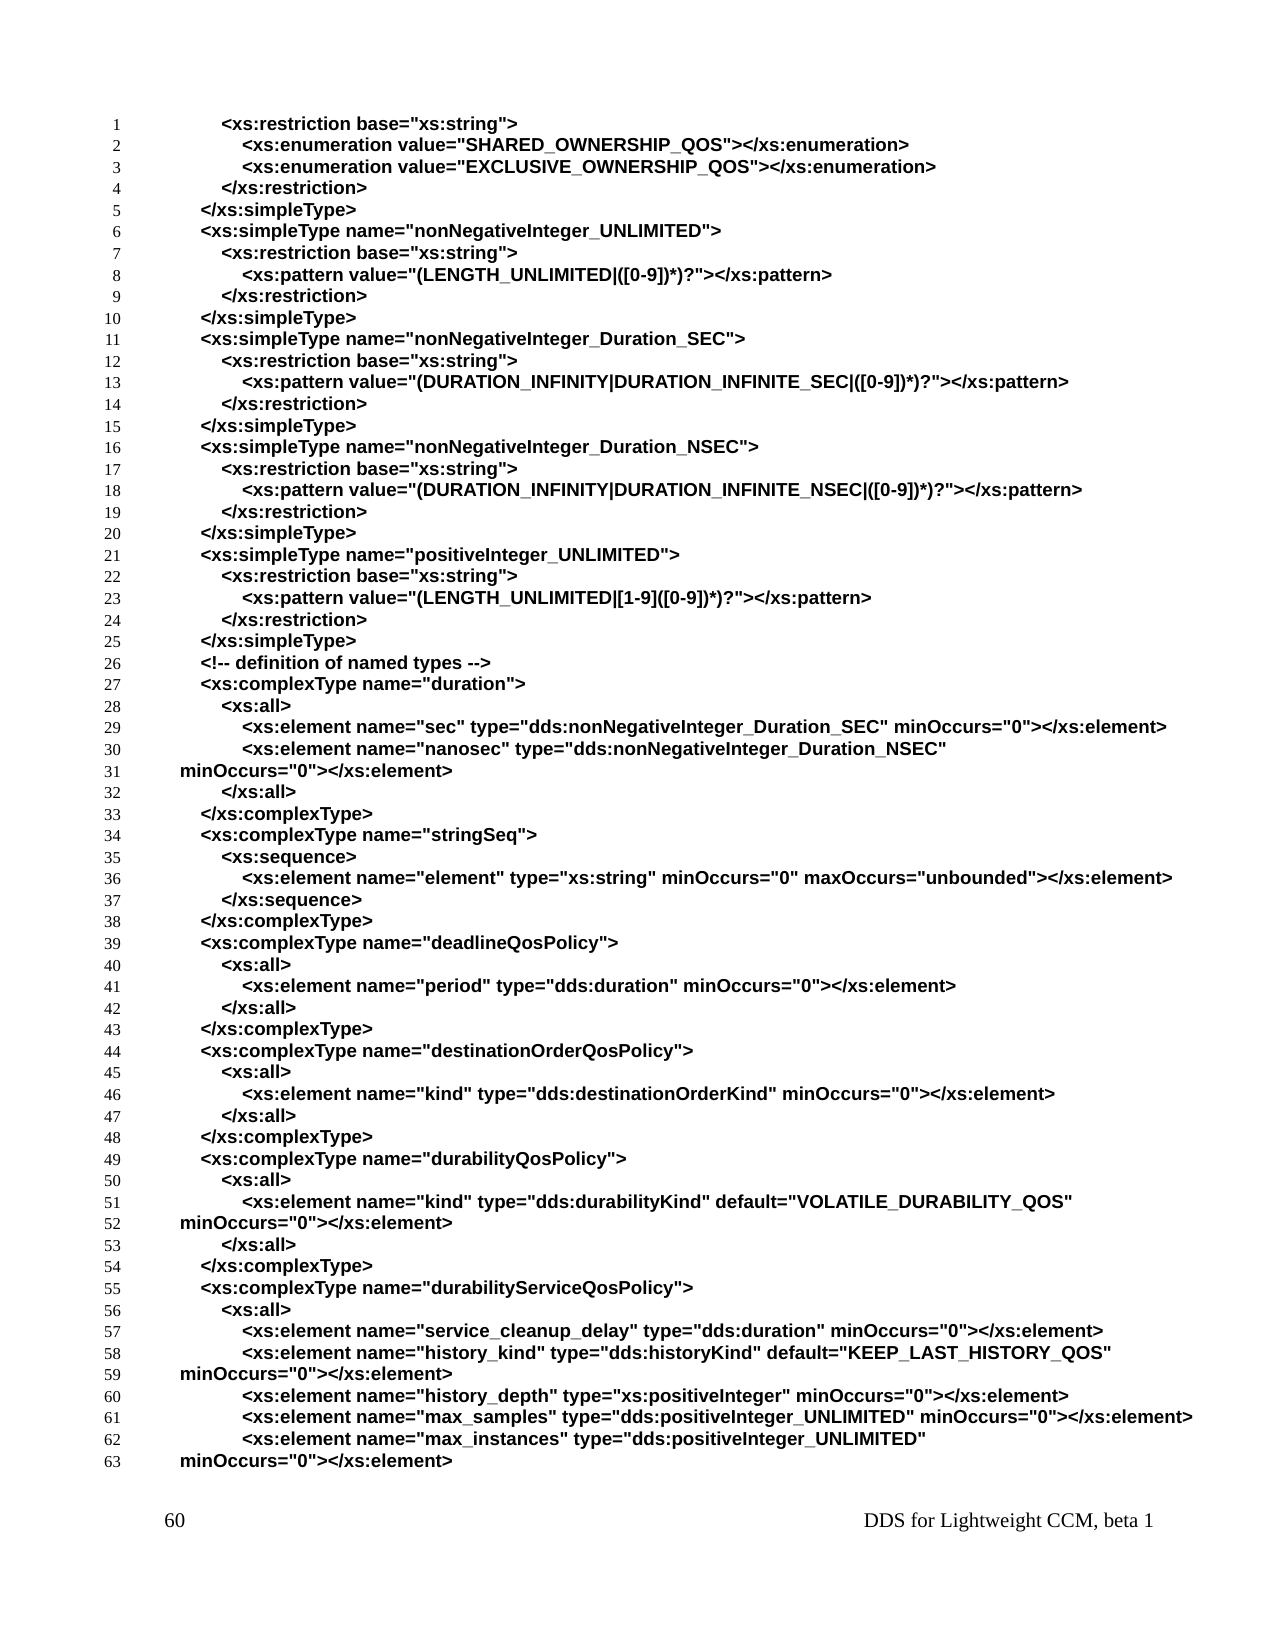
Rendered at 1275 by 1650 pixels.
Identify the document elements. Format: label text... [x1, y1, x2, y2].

text <xs:enumeration value="SHARED_OWNERSHIP_QOS"></xs:enumeration> [179, 134, 1200, 156]
text </xs:restriction> [179, 608, 1200, 630]
text </xs:sequence> [179, 889, 1200, 910]
text </xs:simpleType> [179, 199, 1200, 220]
text <xs:restriction base="xs:string"> [179, 565, 1200, 587]
text </xs:complexType> [179, 802, 1200, 824]
text <xs:pattern value="(DURATION_INFINITY|DURATION_INFINITE_SEC|([0-9])*)?"></xs:pattern> [179, 371, 1200, 393]
text </xs:all> [179, 997, 1200, 1018]
text <!-- definition of named types --> [179, 652, 1200, 673]
text </xs:restriction> [179, 285, 1200, 307]
text </xs:restriction> [179, 501, 1200, 522]
text <xs:all> [179, 953, 1200, 975]
text <xs:restriction base="xs:string"> [179, 457, 1200, 479]
text </xs:simpleType> [179, 630, 1200, 652]
text <xs:simpleType name="nonNegativeInteger_Duration_SEC"> [179, 328, 1200, 350]
text <xs:element name="history_kind" type="dds:historyKind" default="KEEP_LAST_HISTORY_QOS" minOccurs="0"></xs:element> [179, 1342, 1200, 1385]
text <xs:restriction base="xs:string"> [179, 350, 1200, 371]
text </xs:simpleType> [179, 522, 1200, 544]
text </xs:all> [179, 1234, 1200, 1255]
text </xs:restriction> [179, 393, 1200, 414]
text <xs:pattern value="(LENGTH_UNLIMITED|([0-9])*)?"></xs:pattern> [179, 263, 1200, 285]
text <xs:element name="kind" type="dds:durabilityKind" default="VOLATILE_DURABILITY_QOS" minOccurs="0"></xs:element> [179, 1191, 1200, 1234]
text </xs:all> [179, 781, 1200, 802]
text <xs:pattern value="(DURATION_INFINITY|DURATION_INFINITE_NSEC|([0-9])*)?"></xs:pattern> [179, 479, 1200, 501]
text </xs:simpleType> [179, 414, 1200, 436]
text <xs:restriction base="xs:string"> [179, 112, 1200, 134]
text <xs:all> [179, 695, 1200, 716]
text <xs:all> [179, 1298, 1200, 1320]
text </xs:complexType> [179, 1126, 1200, 1147]
text <xs:complexType name="stringSeq"> [179, 824, 1200, 846]
text <xs:sequence> [179, 846, 1200, 867]
text <xs:element name="max_instances" type="dds:positiveInteger_UNLIMITED" minOccurs="0"></xs:element> [179, 1428, 1200, 1471]
text <xs:element name="history_depth" type="xs:positiveInteger" minOccurs="0"></xs:element> [179, 1385, 1200, 1406]
text <xs:simpleType name="nonNegativeInteger_UNLIMITED"> [179, 220, 1200, 242]
text <xs:complexType name="durabilityServiceQosPolicy"> [179, 1277, 1200, 1298]
text <xs:element name="kind" type="dds:destinationOrderKind" minOccurs="0"></xs:element> [179, 1083, 1200, 1104]
text </xs:restriction> [179, 177, 1200, 199]
text <xs:element name="element" type="xs:string" minOccurs="0" maxOccurs="unbounded"></xs:element> [179, 867, 1200, 889]
text <xs:complexType name="durabilityQosPolicy"> [179, 1147, 1200, 1169]
text <xs:enumeration value="EXCLUSIVE_OWNERSHIP_QOS"></xs:enumeration> [179, 156, 1200, 177]
text <xs:simpleType name="positiveInteger_UNLIMITED"> [179, 544, 1200, 565]
text <xs:element name="period" type="dds:duration" minOccurs="0"></xs:element> [179, 975, 1200, 997]
text <xs:complexType name="duration"> [179, 673, 1200, 695]
text <xs:element name="service_cleanup_delay" type="dds:duration" minOccurs="0"></xs:element> [179, 1320, 1200, 1342]
text <xs:element name="nanosec" type="dds:nonNegativeInteger_Duration_NSEC" minOccurs="0"></xs:element> [179, 738, 1200, 781]
text <xs:pattern value="(LENGTH_UNLIMITED|[1-9]([0-9])*)?"></xs:pattern> [179, 587, 1200, 608]
text <xs:element name="sec" type="dds:nonNegativeInteger_Duration_SEC" minOccurs="0"></xs:element> [179, 716, 1200, 738]
text </xs:complexType> [179, 910, 1200, 932]
text </xs:complexType> [179, 1255, 1200, 1277]
text </xs:all> [179, 1104, 1200, 1126]
text <xs:element name="max_samples" type="dds:positiveInteger_UNLIMITED" minOccurs="0"></xs:element> [179, 1406, 1200, 1428]
text <xs:all> [179, 1061, 1200, 1083]
text <xs:all> [179, 1169, 1200, 1191]
text <xs:restriction base="xs:string"> [179, 242, 1200, 263]
text <xs:complexType name="destinationOrderQosPolicy"> [179, 1040, 1200, 1061]
text </xs:simpleType> [179, 307, 1200, 328]
text <xs:simpleType name="nonNegativeInteger_Duration_NSEC"> [179, 436, 1200, 457]
text <xs:complexType name="deadlineQosPolicy"> [179, 932, 1200, 953]
text </xs:complexType> [179, 1018, 1200, 1040]
